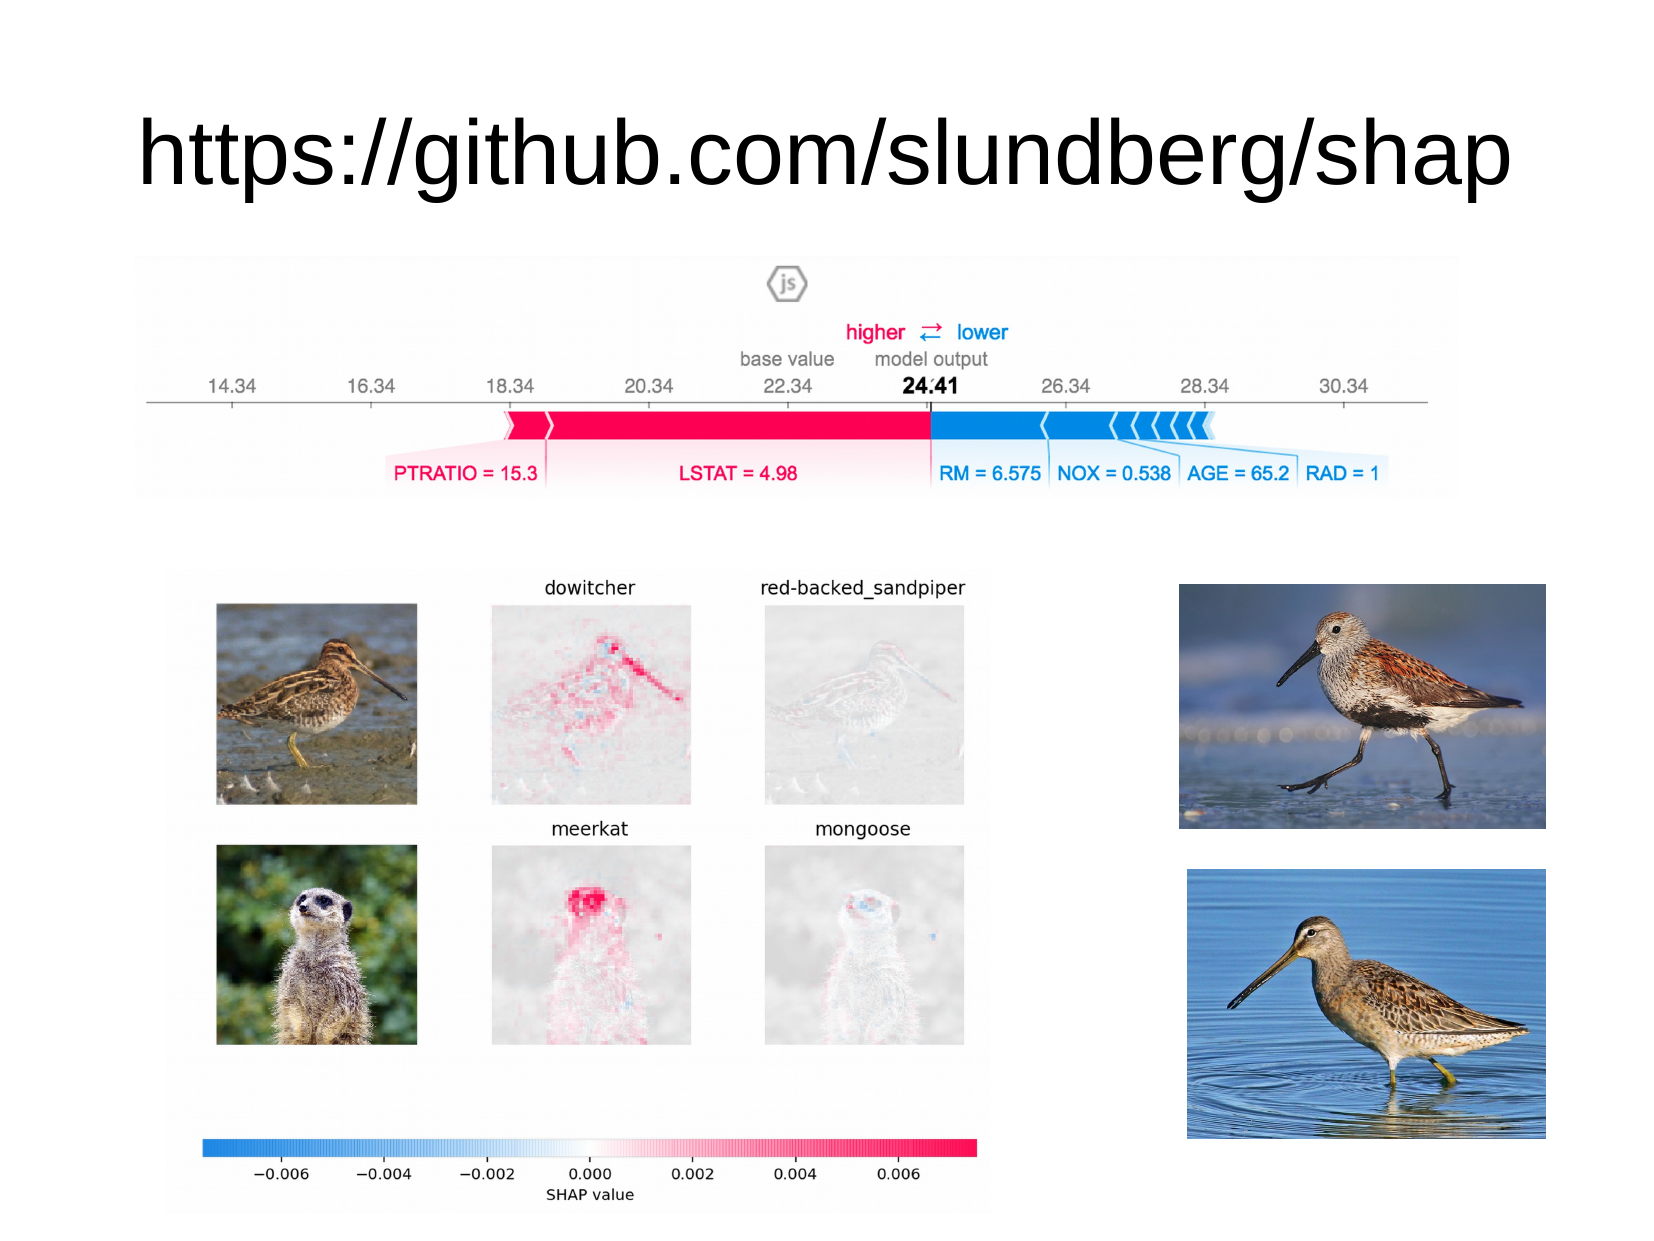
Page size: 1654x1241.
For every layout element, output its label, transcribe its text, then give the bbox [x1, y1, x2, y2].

title https://github.com/slundberg/shap [82, 49, 1571, 257]
picture [1187, 869, 1546, 1139]
picture [165, 569, 991, 1214]
picture [1179, 584, 1546, 829]
picture [135, 256, 1459, 500]
